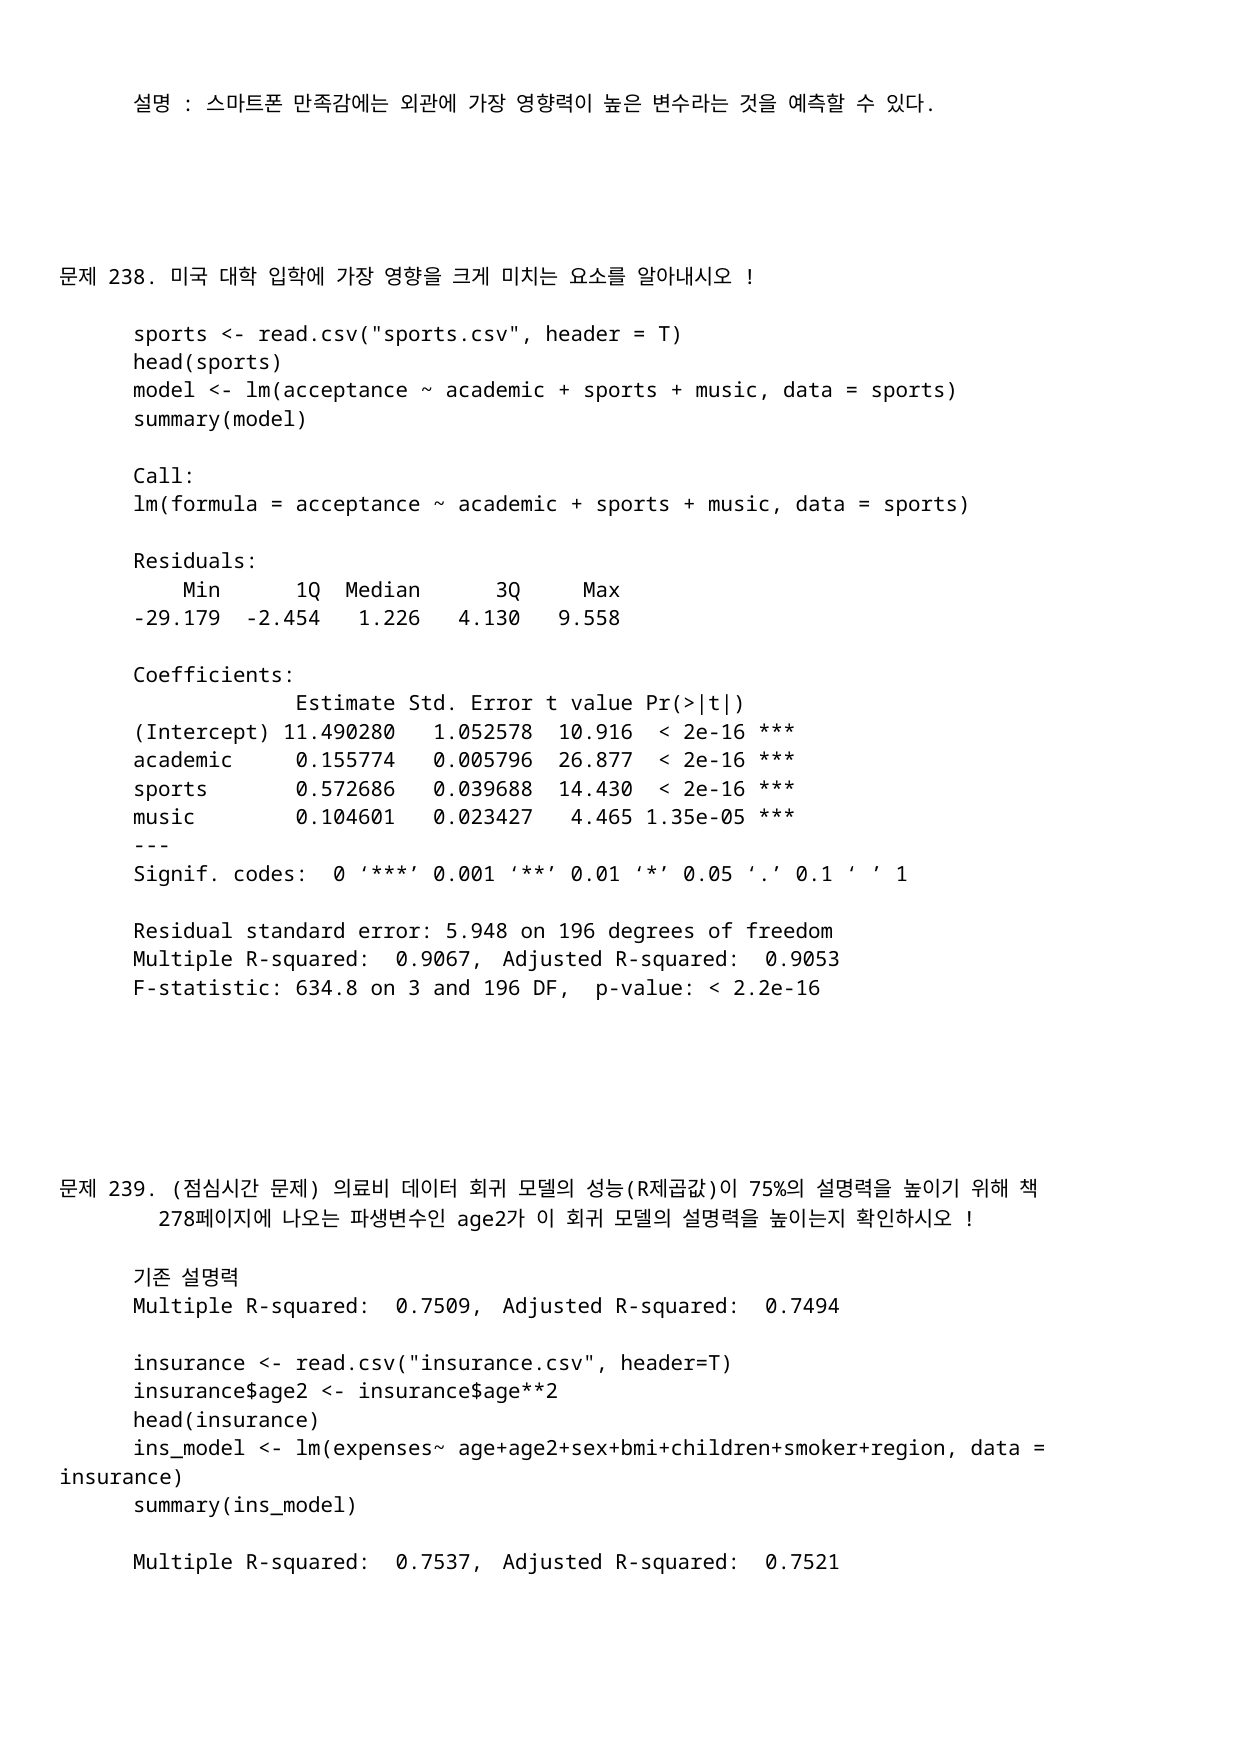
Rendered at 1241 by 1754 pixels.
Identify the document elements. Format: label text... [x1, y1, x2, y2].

text summary(model) [59, 404, 1181, 432]
text lm(formula = acceptance ~ academic + sports + music, data = sports) [59, 489, 1181, 518]
text Residuals: [59, 546, 1181, 575]
text (Intercept) 11.490280 1.052578 10.916 < 2e-16 *** [59, 717, 1181, 745]
text Coefficients: [59, 660, 1181, 688]
text Call: [59, 461, 1181, 489]
text Min 1Q Median 3Q Max [59, 575, 1181, 603]
text head(insurance) [59, 1405, 1181, 1433]
text 기존 설명력 [59, 1261, 1181, 1291]
text Multiple R-squared: 0.7537, Adjusted R-squared: 0.7521 [59, 1547, 1181, 1576]
text model <- lm(acceptance ~ academic + sports + music, data = sports) [59, 376, 1181, 404]
text ins_model <- lm(expenses~ age+age2+sex+bmi+children+smoker+region, data = insurance) [59, 1433, 1181, 1490]
text 설명 : 스마트폰 만족감에는 외관에 가장 영향력이 높은 변수라는 것을 예측할 수 있다. [59, 87, 1181, 118]
text sports <- read.csv("sports.csv", header = T) [59, 319, 1181, 347]
text Multiple R-squared: 0.9067, Adjusted R-squared: 0.9053 [59, 944, 1181, 973]
text F-statistic: 634.8 on 3 and 196 DF, p-value: < 2.2e-16 [59, 973, 1181, 1001]
text 문제 239. (점심시간 문제) 의료비 데이터 회귀 모델의 성능(R제곱값)이 75%의 설명력을 높이기 위해 책 [59, 1172, 1181, 1202]
text Signif. codes: 0 ‘***’ 0.001 ‘**’ 0.01 ‘*’ 0.05 ‘.’ 0.1 ‘ ’ 1 [59, 859, 1181, 887]
text insurance <- read.csv("insurance.csv", header=T) [59, 1348, 1181, 1377]
text 278페이지에 나오는 파생변수인 age2가 이 회귀 모델의 설명력을 높이는지 확인하시오 ! [59, 1202, 1181, 1232]
text sports 0.572686 0.039688 14.430 < 2e-16 *** [59, 774, 1181, 802]
text --- [59, 831, 1181, 859]
text head(sports) [59, 347, 1181, 376]
text 문제 238. 미국 대학 입학에 가장 영향을 크게 미치는 요소를 알아내시오 ! [59, 260, 1181, 290]
text insurance$age2 <- insurance$age**2 [59, 1377, 1181, 1405]
text academic 0.155774 0.005796 26.877 < 2e-16 *** [59, 745, 1181, 774]
text Multiple R-squared: 0.7509, Adjusted R-squared: 0.7494 [59, 1291, 1181, 1320]
text Estimate Std. Error t value Pr(>|t|) [59, 688, 1181, 717]
text Residual standard error: 5.948 on 196 degrees of freedom [59, 916, 1181, 944]
text summary(ins_model) [59, 1490, 1181, 1519]
text -29.179 -2.454 1.226 4.130 9.558 [59, 603, 1181, 632]
text music 0.104601 0.023427 4.465 1.35e-05 *** [59, 802, 1181, 831]
